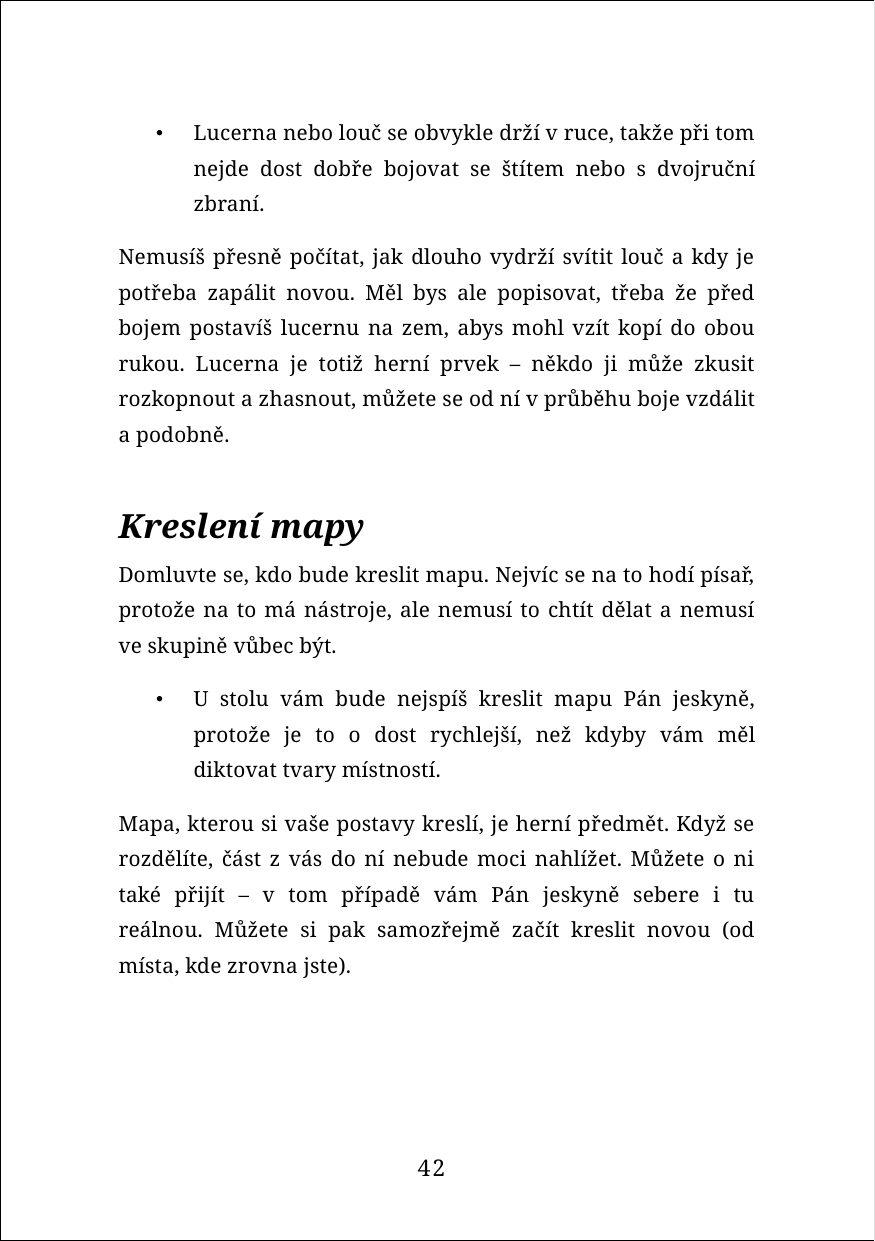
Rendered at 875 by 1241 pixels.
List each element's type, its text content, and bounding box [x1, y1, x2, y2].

text Mapa, kterou si vaše postavy kreslí, je herní předmět. Když se rozdělíte, část z vás do ní nebude moci nahlížet. Můžete o ni také přijít – v tom případě vám Pán jeskyně sebere i tu reálnou. Můžete si pak samozřejmě začít kreslit novou (od místa, kde zrovna jste). [118, 809, 756, 979]
list U stolu vám bude nejspíš kreslit mapu Pán jeskyně, protože je to o dost rychlejší, než kdyby vám měl diktovat tvary místností. [156, 684, 756, 784]
text Domluvte se, kdo bude kreslit mapu. Nejvíc se na to hodí písař, protože na to má nástroje, ale nemusí to chtít dělat a nemusí ve skupině vůbec být. [118, 560, 756, 659]
list Lucerna nebo louč se obvykle drží v ruce, takže při tom nejde dost dobře bojovat se štítem nebo s dvojruční zbraní. [156, 118, 756, 218]
text Nemusíš přesně počítat, jak dlouho vydrží svítit louč a kdy je potřeba zapálit novou. Měl bys ale popisovat, třeba že před bojem postavíš lucernu na zem, abys mohl vzít kopí do obou rukou. Lucerna je totiž herní prvek – někdo ji může zkusit rozkopnout a zhasnout, můžete se od ní v průběhu boje vzdálit a podobně. [118, 242, 756, 448]
subtitle Kreslení mapy [118, 503, 756, 548]
